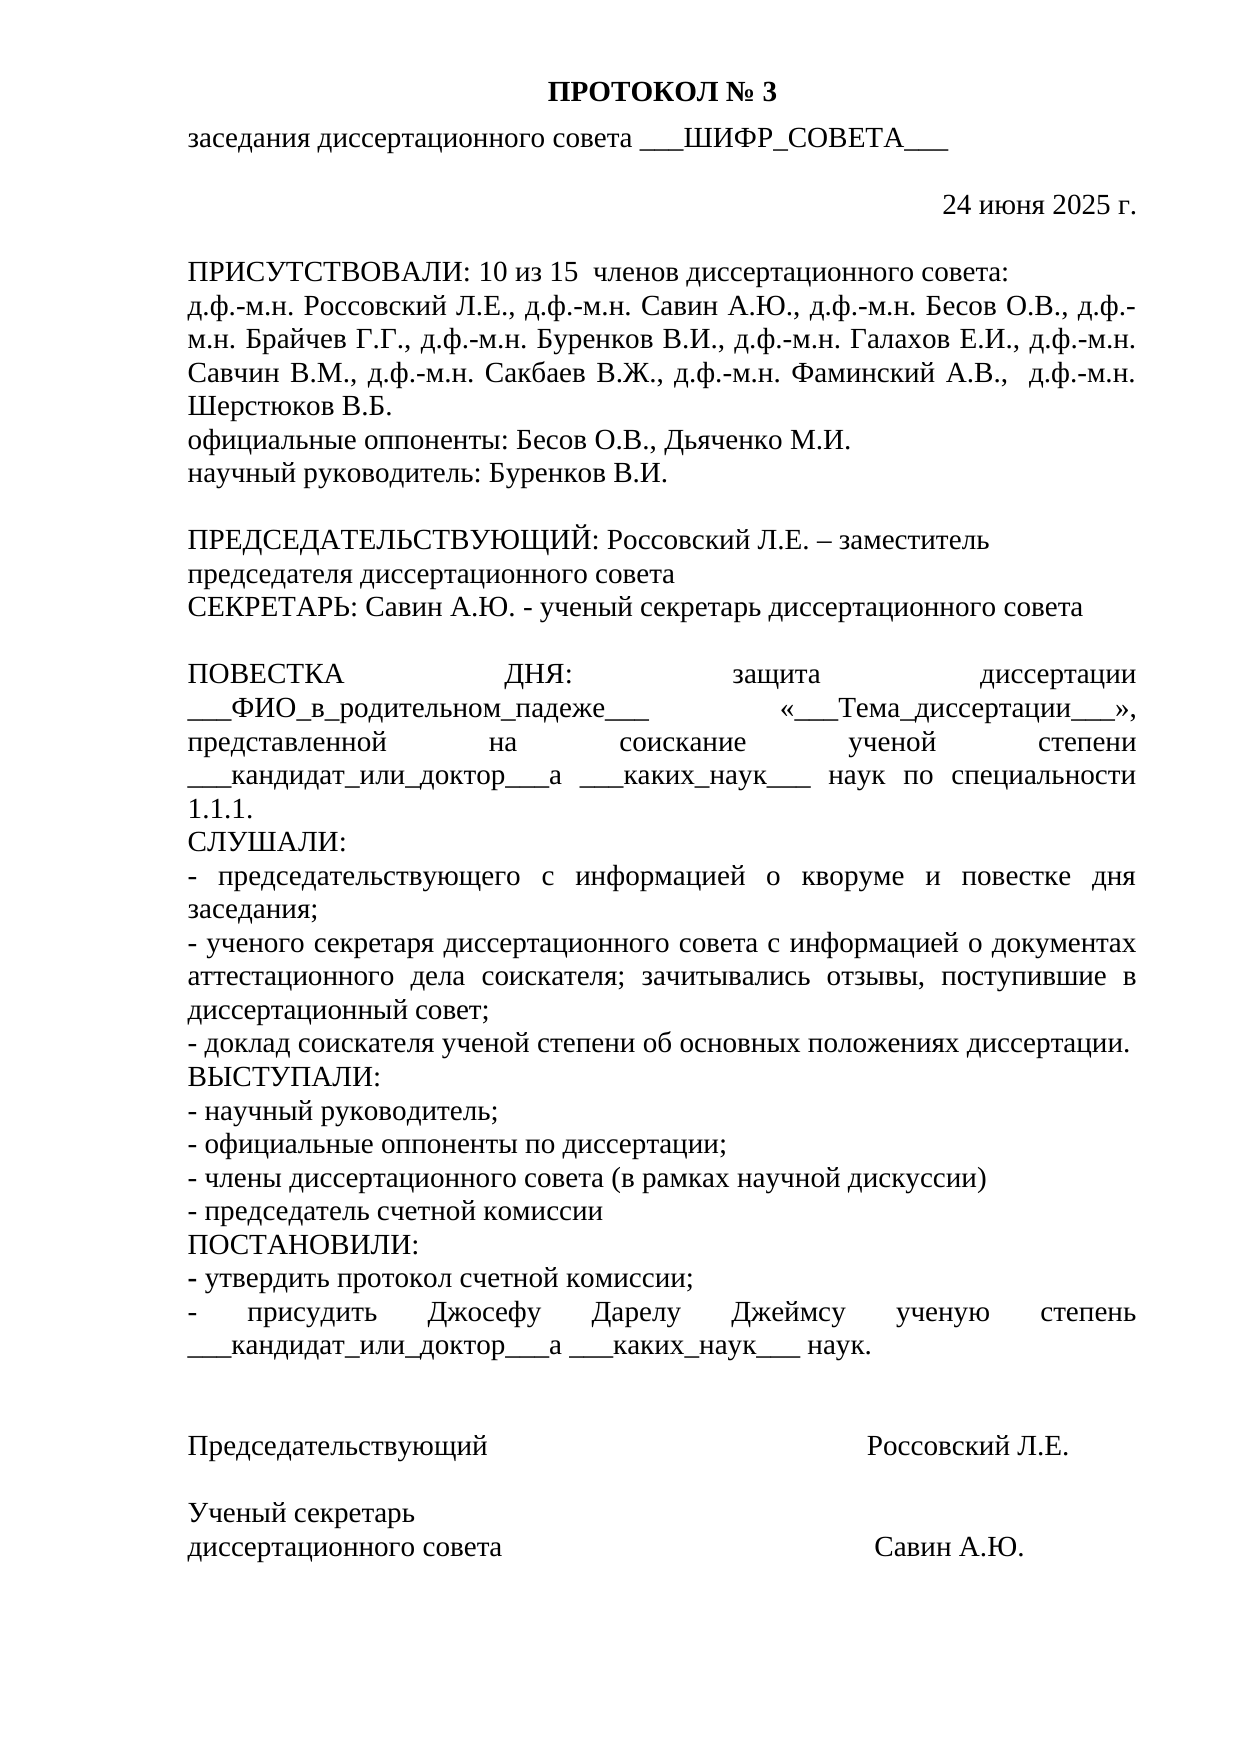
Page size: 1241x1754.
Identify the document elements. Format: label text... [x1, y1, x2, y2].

text ПРИСУТСТВОВАЛИ: 10 из 15 членов диссертационного совета: [187, 254, 1137, 288]
text ПОСТАНОВИЛИ: [187, 1227, 1137, 1260]
text ВЫСТУПАЛИ: [187, 1059, 1137, 1093]
text ПОВЕСТКА ДНЯ: защита диссертации ___ФИО_в_родительном_падеже___ «___Тема_диссертации___», представленной на соискание ученой степени ___кандидат_или_доктор___а ___каких_наук___ наук по специальности 1.1.1. [187, 657, 1137, 824]
text - доклад соискателя ученой степени об основных положениях диссертации. [187, 1026, 1137, 1059]
text - присудить Джосефу Дарелу Джеймсу ученую степень ___кандидат_или_доктор___а ___каких_наук___ наук. [187, 1294, 1137, 1361]
text - председатель счетной комиссии [187, 1193, 1137, 1227]
text заседания диссертационного совета ___ШИФР_СОВЕТА___ [187, 120, 1137, 153]
text д.ф.-м.н. Россовский Л.Е., д.ф.-м.н. Савин А.Ю., д.ф.-м.н. Бесов О.В., д.ф.-м.н. Брайчев Г.Г., д.ф.-м.н. Буренков В.И., д.ф.-м.н. Галахов Е.И., д.ф.-м.н. Савчин В.М., д.ф.-м.н. Сакбаев В.Ж., д.ф.-м.н. Фаминский А.В., д.ф.-м.н. Шерстюков В.Б. [187, 288, 1137, 422]
text диссертационного совета Савин А.Ю. [187, 1529, 1137, 1562]
text Председательствующий Россовский Л.Е. [187, 1428, 1137, 1462]
text - председательствующего с информацией о кворуме и повестке дня заседания; [187, 858, 1137, 925]
text научный руководитель: Буренков В.И. [187, 455, 1137, 489]
text - ученого секретаря диссертационного совета с информацией о документах аттестационного дела соискателя; зачитывались отзывы, поступившие в диссертационный совет; [187, 925, 1137, 1026]
text - члены диссертационного совета (в рамках научной дискуссии) [187, 1160, 1137, 1193]
text СЛУШАЛИ: [187, 824, 1137, 858]
text - научный руководитель; [187, 1093, 1137, 1126]
text ПРЕДСЕДАТЕЛЬСТВУЮЩИЙ: Россовский Л.Е. – заместитель председателя диссертационного совета [187, 522, 1137, 589]
text СЕКРЕТАРЬ: Савин А.Ю. - ученый секретарь диссертационного совета [187, 589, 1137, 623]
text - утвердить протокол счетной комиссии; [187, 1260, 1137, 1294]
text Ученый секретарь [187, 1495, 1137, 1529]
text ПРОТОКОЛ № 3 [187, 74, 1137, 107]
text официальные оппоненты: Бесов О.В., Дьяченко М.И. [187, 422, 1137, 455]
text 24 июня 2025 г. [187, 187, 1137, 221]
text - официальные оппоненты по диссертации; [187, 1126, 1137, 1160]
